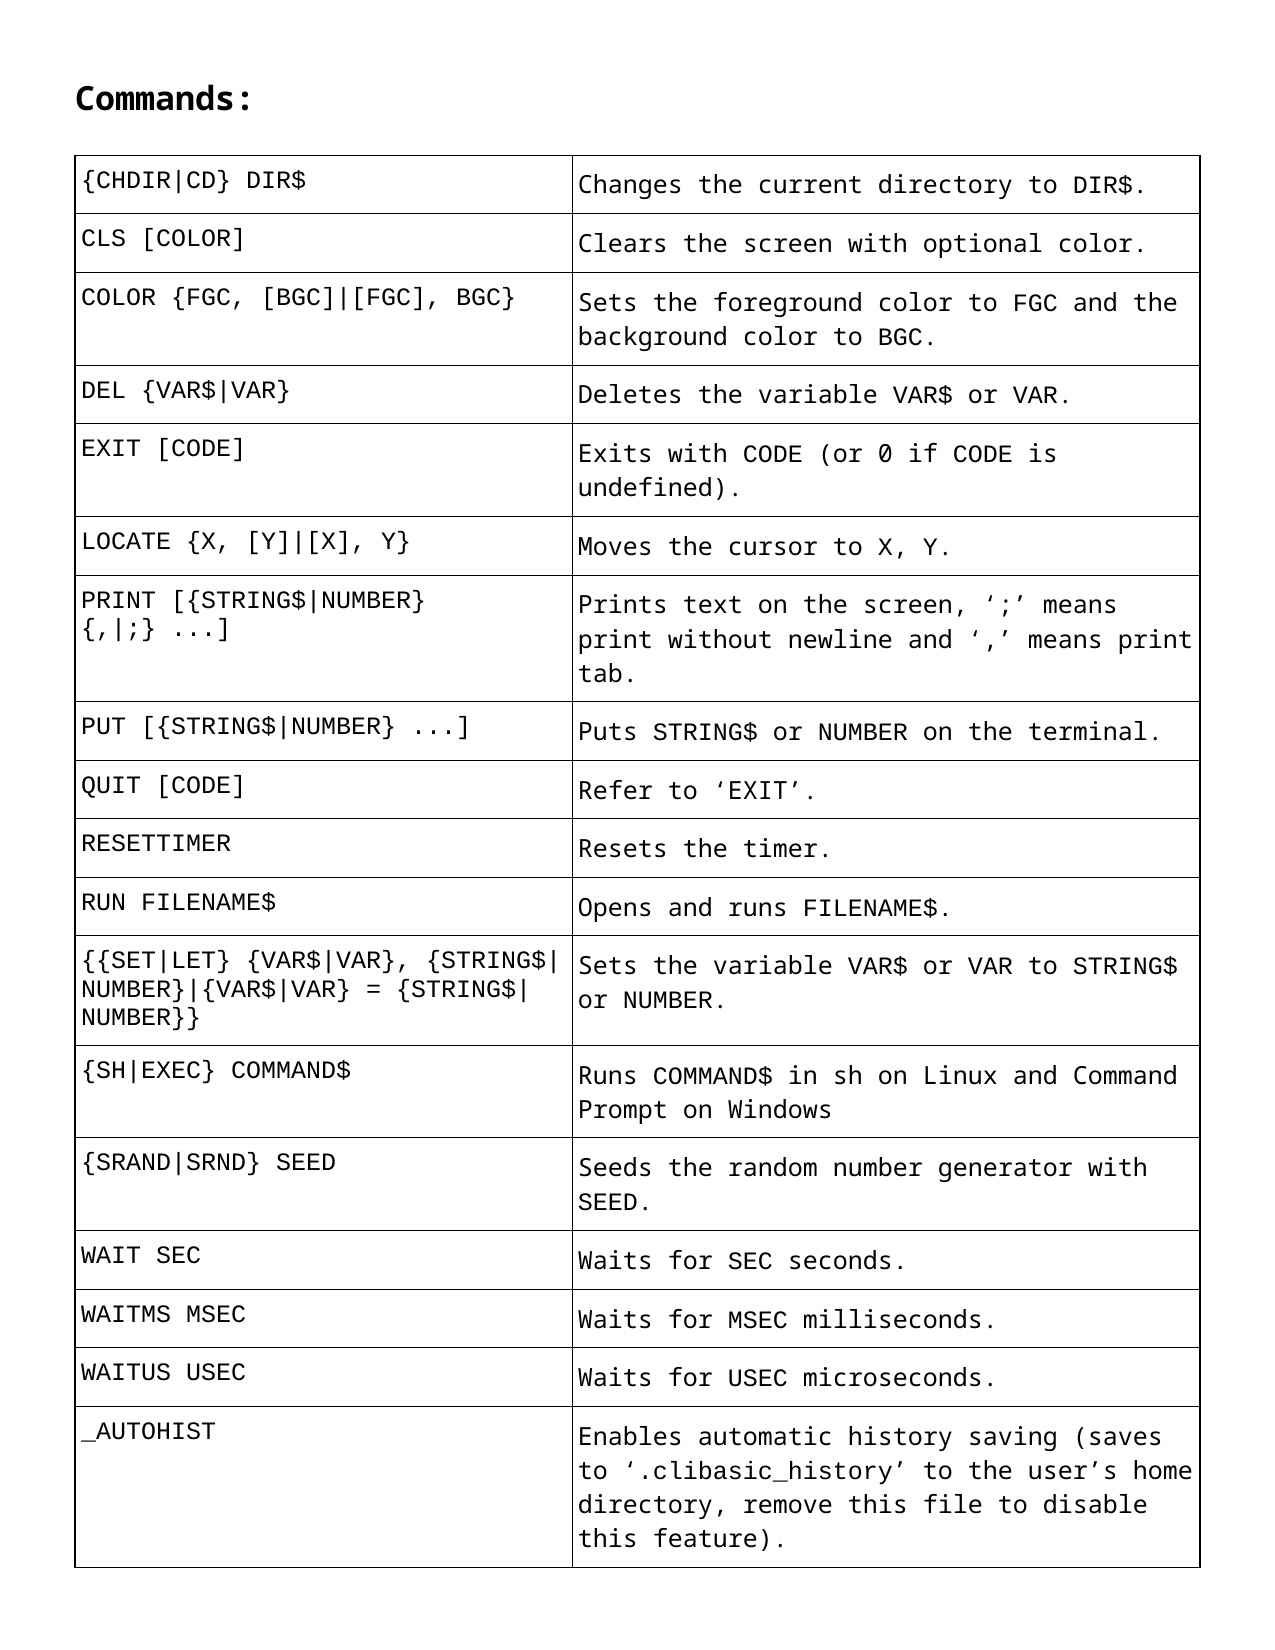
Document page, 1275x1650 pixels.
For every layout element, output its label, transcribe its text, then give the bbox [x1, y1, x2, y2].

table_cell Runs COMMAND$ in sh on Linux and Command Prompt on Windows [573, 1046, 1199, 1137]
table_cell Clears the screen with optional color. [573, 214, 1199, 272]
table_cell {SH|EXEC} COMMAND$ [76, 1046, 572, 1137]
table_cell Moves the cursor to X, Y. [573, 517, 1199, 574]
table_cell Seeds the random number generator with SEED. [573, 1138, 1199, 1230]
table_cell PRINT [{STRING$|NUMBER}{,|;} ...] [76, 576, 572, 701]
table_cell _AUTOHIST [76, 1407, 572, 1567]
table_cell Resets the timer. [573, 819, 1199, 877]
table_cell DEL {VAR$|VAR} [76, 366, 572, 423]
table_cell QUIT [CODE] [76, 761, 572, 818]
table_cell LOCATE {X, [Y]|[X], Y} [76, 517, 572, 574]
table_cell Sets the variable VAR$ or VAR to STRING$ or NUMBER. [573, 936, 1199, 1044]
table_cell Waits for SEC seconds. [573, 1231, 1199, 1289]
table_cell Waits for USEC microseconds. [573, 1348, 1199, 1406]
table_cell Opens and runs FILENAME$. [573, 878, 1199, 935]
table_cell COLOR {FGC, [BGC]|[FGC], BGC} [76, 273, 572, 364]
table_cell RUN FILENAME$ [76, 878, 572, 935]
table_cell {{SET|LET} {VAR$|VAR}, {STRING$|NUMBER}|{VAR$|VAR} = {STRING$|NUMBER}} [76, 936, 572, 1044]
table_cell CLS [COLOR] [76, 214, 572, 272]
table_cell Enables automatic history saving (saves to ‘.clibasic_history’ to the user’s home directory, remove this file to disable this feature). [573, 1407, 1199, 1567]
table_cell RESETTIMER [76, 819, 572, 877]
table_cell Waits for MSEC milliseconds. [573, 1290, 1199, 1347]
table_cell WAITMS MSEC [76, 1290, 572, 1347]
table_cell WAIT SEC [76, 1231, 572, 1289]
table_cell Puts STRING$ or NUMBER on the terminal. [573, 702, 1199, 760]
table_cell Prints text on the screen, ‘;’ means print without newline and ‘,’ means print tab. [573, 576, 1199, 701]
table_cell PUT [{STRING$|NUMBER} ...] [76, 702, 572, 760]
table_cell Sets the foreground color to FGC and the background color to BGC. [573, 273, 1199, 364]
table_cell {SRAND|SRND} SEED [76, 1138, 572, 1230]
text Commands: [75, 75, 1200, 120]
table_header {CHDIR|CD} DIR$ [76, 156, 572, 213]
table_cell Refer to ‘EXIT’. [573, 761, 1199, 818]
table_cell Deletes the variable VAR$ or VAR. [573, 366, 1199, 423]
table_cell WAITUS USEC [76, 1348, 572, 1406]
table_cell EXIT [CODE] [76, 424, 572, 516]
table_header Changes the current directory to DIR$. [573, 156, 1199, 213]
table_cell Exits with CODE (or 0 if CODE is undefined). [573, 424, 1199, 516]
